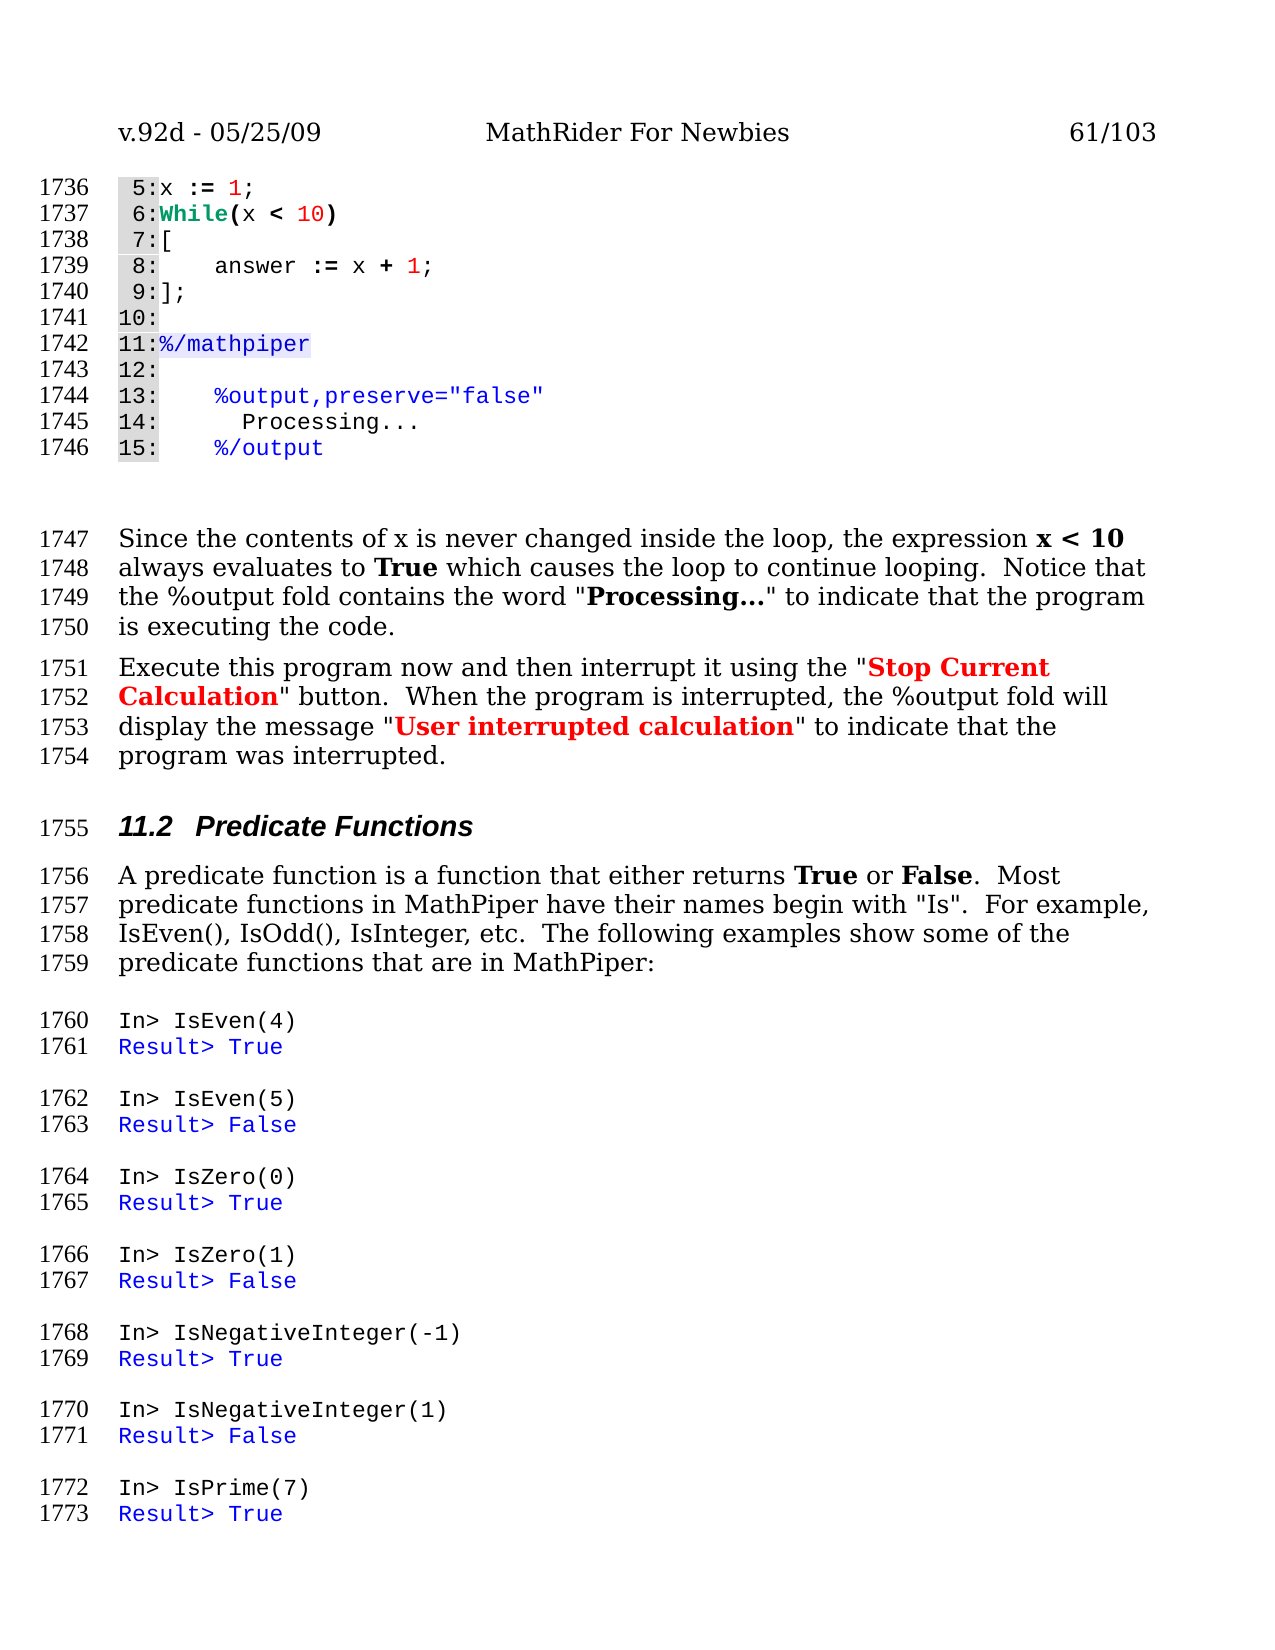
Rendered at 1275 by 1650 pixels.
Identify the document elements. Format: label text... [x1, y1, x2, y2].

text Result> False [118, 1425, 1157, 1451]
text 9:]; [118, 281, 1157, 306]
text 12: [118, 358, 1157, 384]
text In> IsEven(5) [118, 1087, 1157, 1113]
text 5:x := 1; [118, 177, 1157, 203]
text In> IsZero(0) [118, 1165, 1157, 1191]
text Result> True [118, 1191, 1157, 1217]
text 15: %/output [118, 436, 1157, 462]
text A predicate function is a function that either returns True or False. Most predicate functions in MathPiper have their names begin with "Is". For example, IsEven(), IsOdd(), IsInteger, etc. The following examples show some of the predicate functions that are in MathPiper: [118, 861, 1157, 978]
text Result> False [118, 1113, 1157, 1139]
text Execute this program now and then interrupt it using the "Stop Current Calculation" button. When the program is interrupted, the %output fold will display the message "User interrupted calculation" to indicate that the program was interrupted. [118, 653, 1157, 770]
text In> IsZero(1) [118, 1243, 1157, 1269]
text In> IsNegativeInteger(-1) [118, 1321, 1157, 1347]
text In> IsPrime(7) [118, 1477, 1157, 1502]
text 10: [118, 306, 1157, 332]
text Result> False [118, 1269, 1157, 1295]
text 6:While(x < 10) [118, 203, 1157, 229]
text 13: %output,preserve="false" [118, 384, 1157, 410]
text Since the contents of x is never changed inside the loop, the expression x < 10 always evaluates to True which causes the loop to continue looping. Notice that the %output fold contains the word "Processing..." to indicate that the program is executing the code. [118, 523, 1157, 641]
text Result> True [118, 1502, 1157, 1528]
text 11:%/mathpiper [118, 332, 1157, 358]
text In> IsEven(4) [118, 1010, 1157, 1036]
subtitle Predicate Functions [118, 809, 1157, 843]
text 8: answer := x + 1; [118, 254, 1157, 281]
text Result> True [118, 1347, 1157, 1373]
text 14: Processing... [118, 410, 1157, 436]
text 7:[ [118, 229, 1157, 254]
text In> IsNegativeInteger(1) [118, 1399, 1157, 1425]
text Result> True [118, 1036, 1157, 1062]
